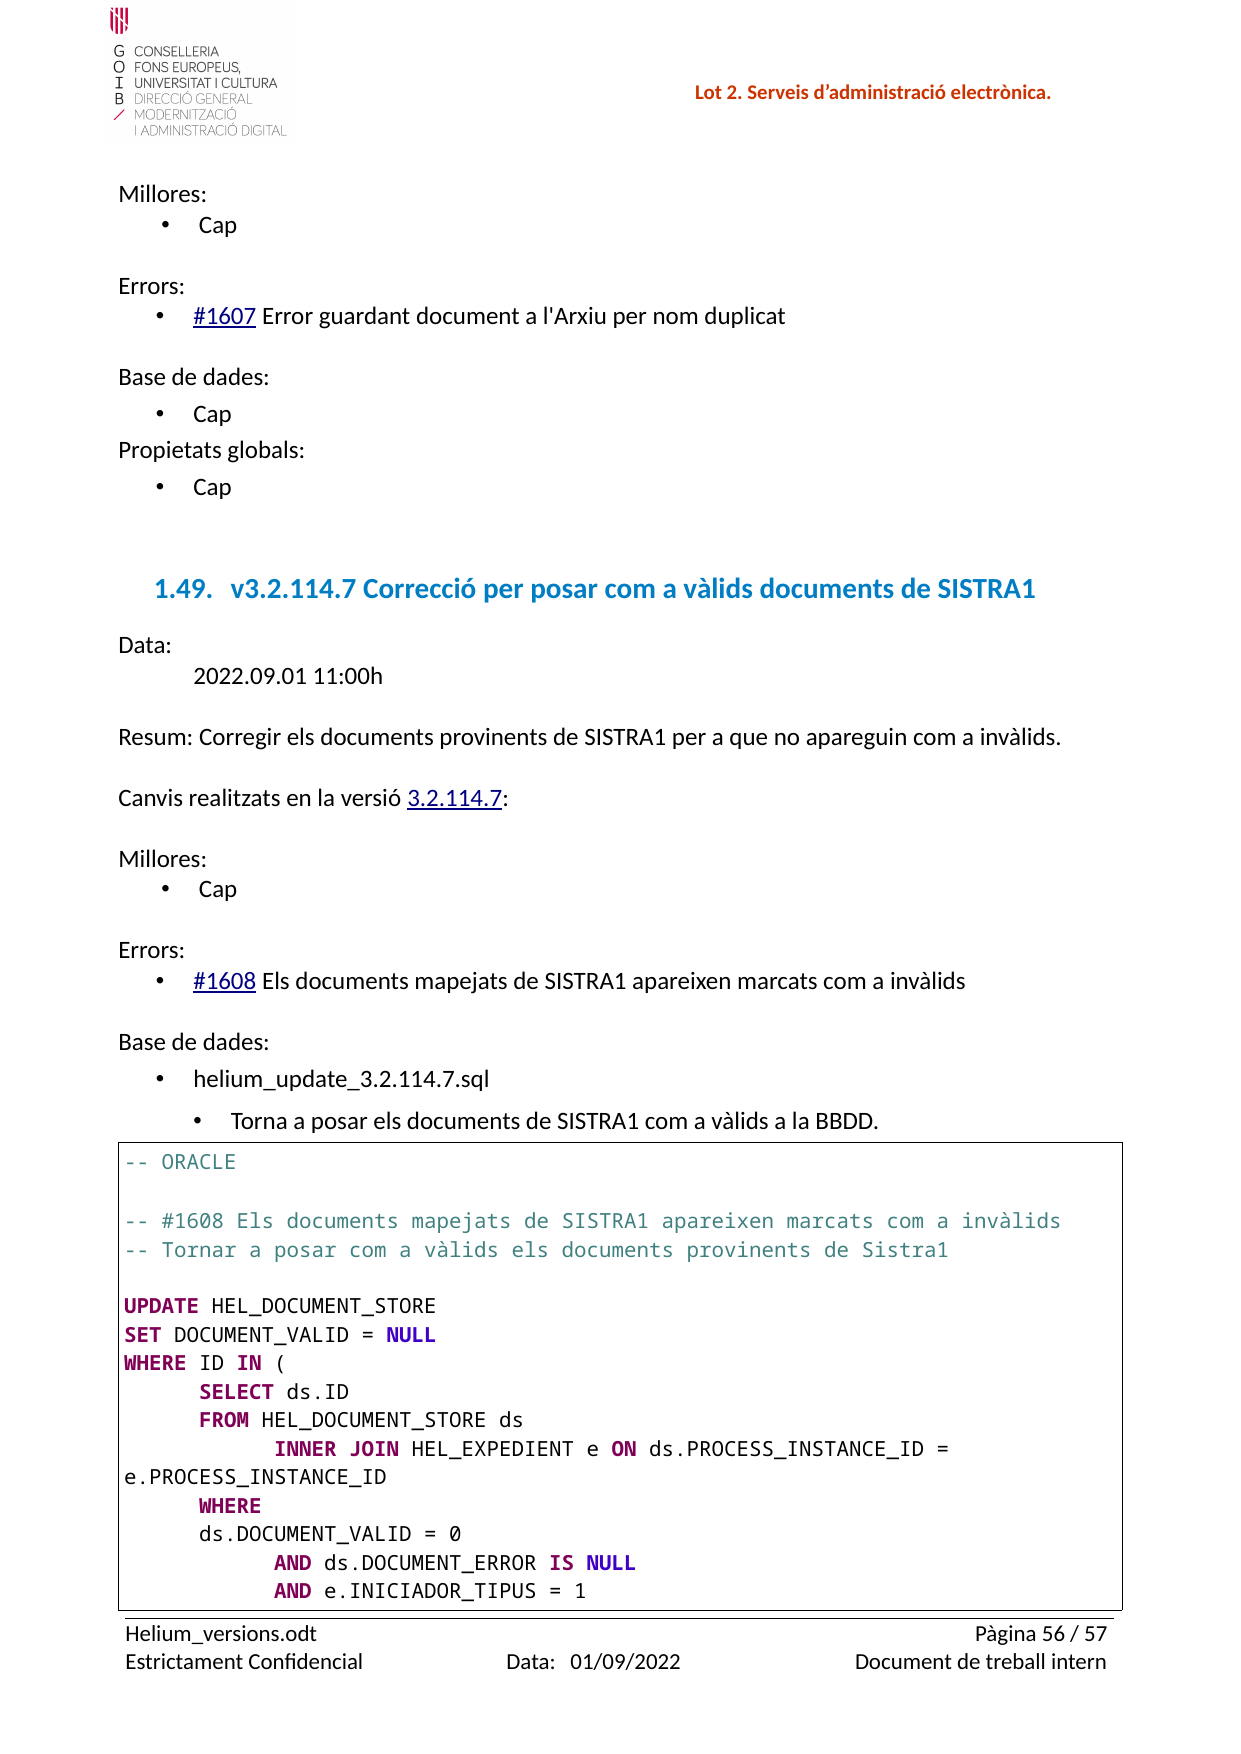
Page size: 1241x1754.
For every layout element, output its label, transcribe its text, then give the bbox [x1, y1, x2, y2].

list Torna a posar els documents de SISTRA1 com a vàlids a la BBDD. [193, 1105, 1122, 1136]
text Data: [118, 629, 1122, 660]
list helium_update_3.2.114.7.sql [156, 1063, 1122, 1093]
text Errors: [118, 270, 1122, 300]
picture [100, 0, 297, 144]
text Millores: [118, 843, 1122, 874]
text Errors: [118, 935, 1122, 965]
table_header -- ORACLE -- #1608 Els documents mapejats de SISTRA1 apareixen marcats com a invàlids -- Tornar a posar com a vàlids els documents provinents de Sistra1 UPDATE HEL_DOCUMENT_STORE SET DOCUMENT_VALID = NULL WHERE ID IN ( SELECT ds.ID FROM HEL_DOCUMENT_STORE ds INNER JOIN HEL_EXPEDIENT e ON ds.PROCESS_INSTANCE_ID = e.PROCESS_INSTANCE_ID WHERE ds.DOCUMENT_VALID = 0 AND ds.DOCUMENT_ERROR IS NULL AND e.INICIADOR_TIPUS = 1 [119, 1143, 1122, 1610]
text Base de dades: [118, 1026, 1122, 1057]
list Cap [161, 874, 1122, 904]
list #1607 Error guardant document a l'Arxiu per nom duplicat [156, 300, 1122, 331]
subtitle v3.2.114.7 Correcció per posar com a vàlids documents de SISTRA1 [153, 570, 1122, 606]
text Base de dades: [118, 361, 1122, 392]
list Cap [156, 471, 1122, 501]
text Canvis realitzats en la versió 3.2.114.7: [118, 782, 1122, 813]
list Cap [161, 209, 1122, 239]
text Resum: Corregir els documents provinents de SISTRA1 per a que no apareguin com a invàlids. [118, 721, 1122, 752]
text Propietats globals: [118, 434, 1122, 465]
list #1608 Els documents mapejats de SISTRA1 apareixen marcats com a invàlids [156, 965, 1122, 996]
text Millores: [118, 178, 1122, 209]
text 2022.09.01 11:00h [118, 660, 1122, 691]
list Cap [156, 398, 1122, 428]
